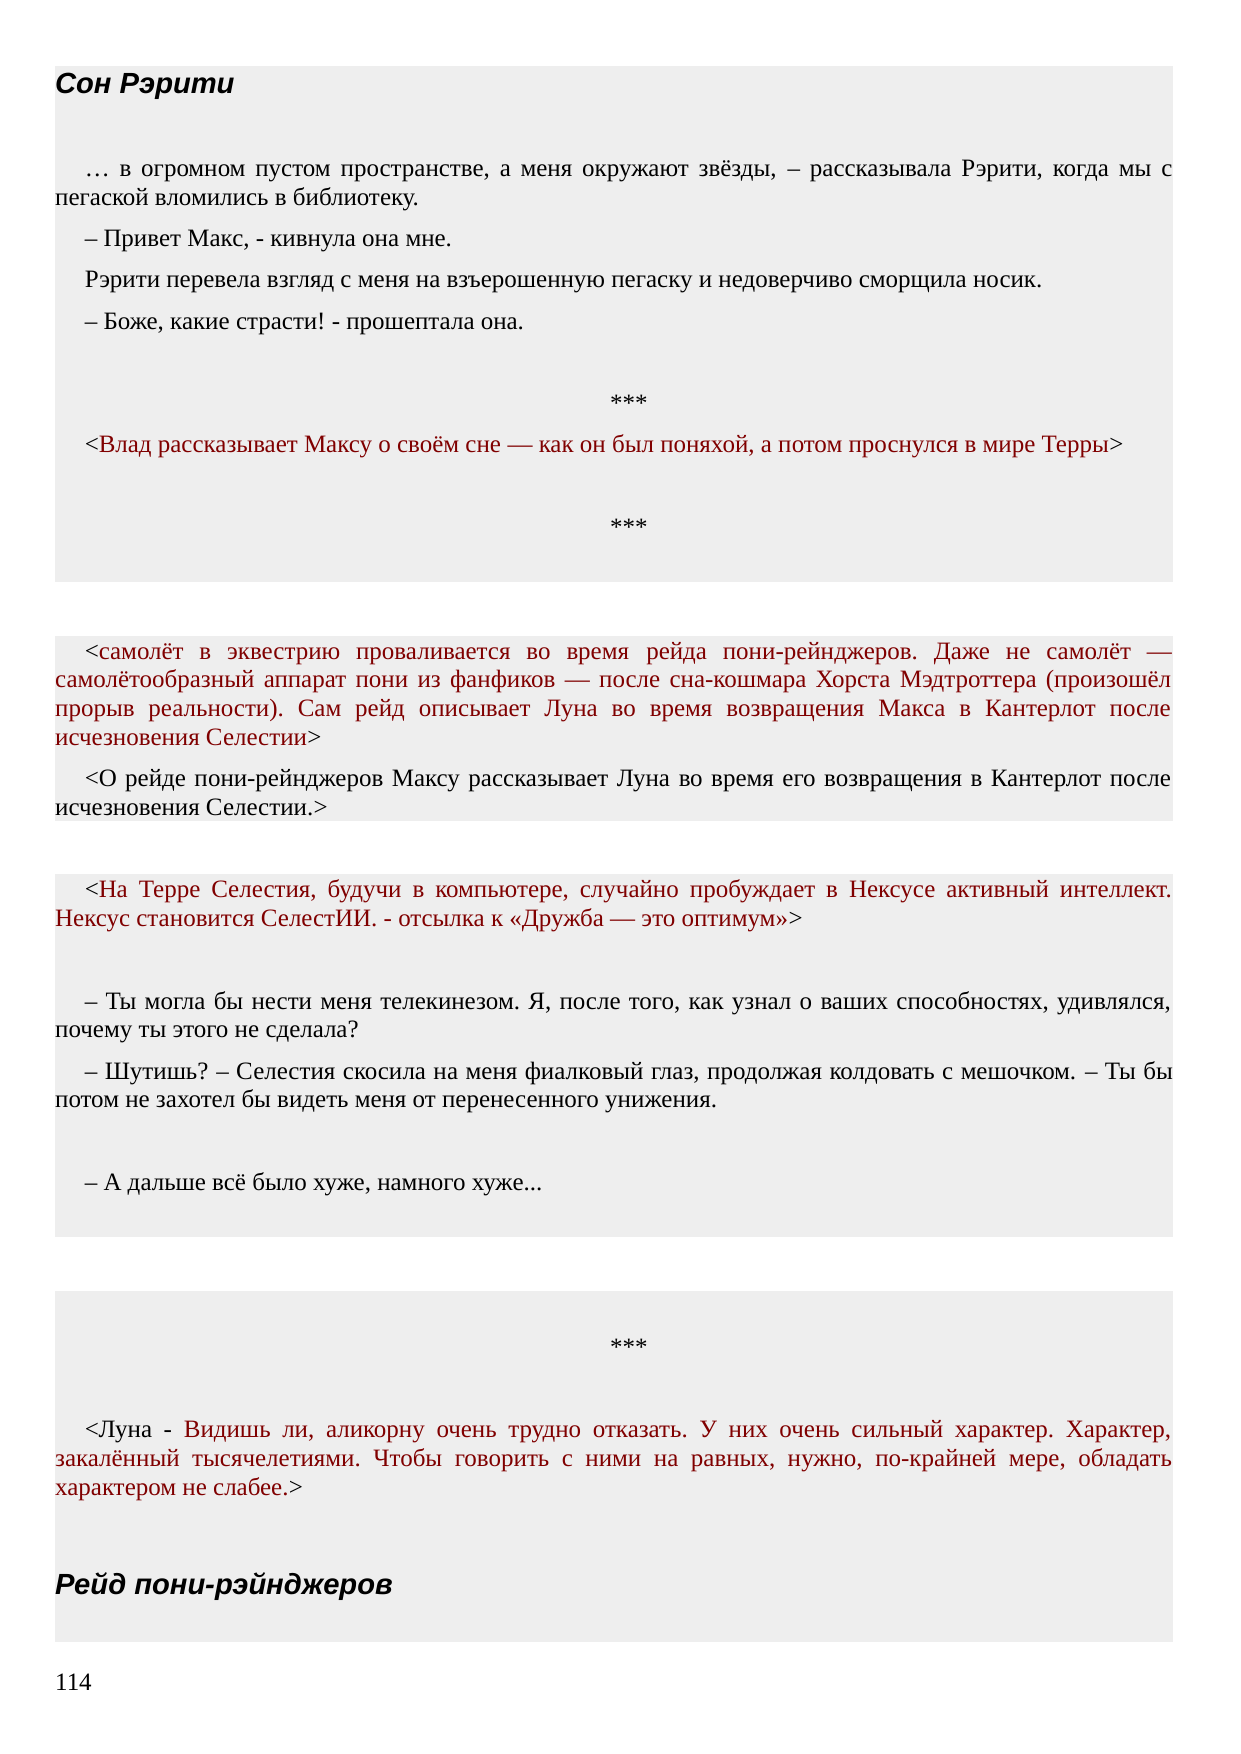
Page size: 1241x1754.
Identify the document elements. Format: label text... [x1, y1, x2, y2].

text *** [55, 1332, 1173, 1361]
text – Ты могла бы нести меня телекинезом. Я, после того, как узнал о ваших способностях, удивлялся, почему ты этого не сделала? [55, 986, 1173, 1043]
text <Влад рассказывает Максу о своём сне — как он был поняхой, а потом проснулся в мире Терры> [55, 429, 1173, 458]
text <О рейде пони-рейнджеров Максу рассказывает Луна во время его возвращения в Кантерлот после исчезновения Селестии.> [55, 763, 1173, 821]
text *** [55, 512, 1173, 541]
text … в огромном пустом пространстве, а меня окружают звёзды, – рассказывала Рэрити, когда мы с пегаской вломились в библиотеку. [55, 153, 1173, 211]
text – А дальше всё было хуже, намного хуже... [55, 1167, 1173, 1196]
text – Шутишь? – Селестия скосила на меня фиалковый глаз, продолжая колдовать с мешочком. – Ты бы потом не захотел бы видеть меня от перенесенного унижения. [55, 1056, 1173, 1113]
text *** [55, 388, 1173, 417]
subtitle Рейд пони-рэйнджеров [55, 1567, 1173, 1601]
text – Привет Макс, - кивнула она мне. [55, 223, 1173, 252]
text Рэрити перевела взгляд с меня на взъерошенную пегаску и недоверчиво сморщила носик. [55, 264, 1173, 293]
subtitle Сон Рэрити [55, 66, 1173, 99]
text <На Терре Селестия, будучи в компьютере, случайно пробуждает в Нексусе активный интеллект. Нексус становится СелестИИ. - отсылка к «Дружба — это оптимум»> [55, 874, 1173, 932]
text <самолёт в эквестрию проваливается во время рейда пони-рейнджеров. Даже не самолёт — самолётообразный аппарат пони из фанфиков — после сна-кошмара Хорста Мэдтроттера (произошёл прорыв реальности). Сам рейд описывает Луна во время возвращения Макса в Кантерлот после исчезновения Селестии> [55, 636, 1173, 751]
text <Луна - Видишь ли, аликорну очень трудно отказать. У них очень сильный характер. Характер, закалённый тысячелетиями. Чтобы говорить с ними на равных, нужно, по-крайней мере, обладать характером не слабее.> [55, 1414, 1173, 1501]
text – Боже, какие страсти! - прошептала она. [55, 306, 1173, 334]
